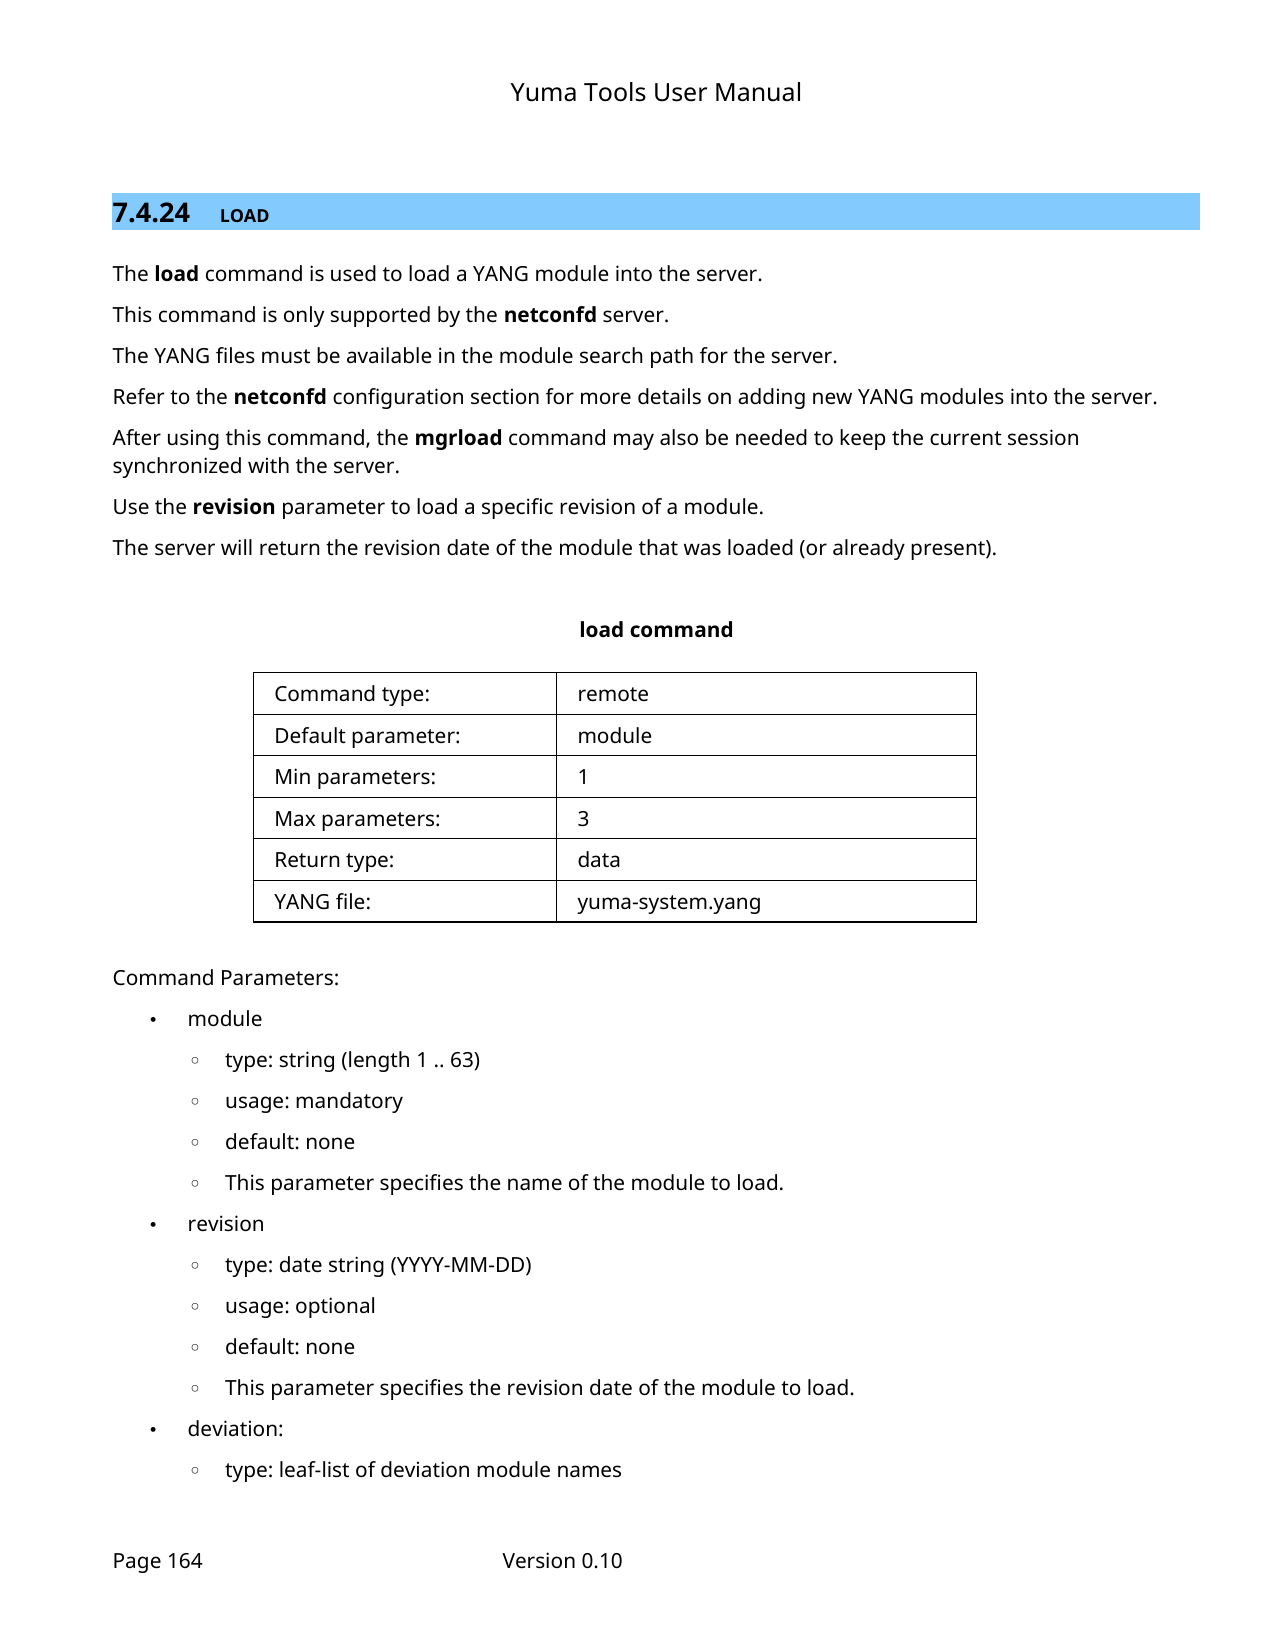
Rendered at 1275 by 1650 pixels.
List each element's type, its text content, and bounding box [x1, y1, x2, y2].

text This command is only supported by the netconfd server. [112, 300, 1200, 329]
table_cell module [557, 715, 976, 755]
text Refer to the netconfd configuration section for more details on adding new YANG modules into the server. [112, 382, 1200, 411]
subtitle load command [127, 615, 1185, 644]
table_header remote [557, 673, 976, 714]
list This parameter specifies the name of the module to load. [187, 1168, 1200, 1197]
table_cell Default parameter: [254, 715, 556, 755]
list type: date string (YYYY-MM-DD) [187, 1250, 1200, 1278]
list deviation: [150, 1414, 1200, 1442]
text Command Parameters: [112, 963, 1200, 992]
table_cell Max parameters: [254, 798, 556, 838]
list default: none [187, 1127, 1200, 1156]
list module [150, 1004, 1200, 1033]
table_cell Return type: [254, 839, 556, 880]
text The server will return the revision date of the module that was loaded (or already present). [112, 533, 1200, 562]
text After using this command, the mgrload command may also be needed to keep the current session synchronized with the server. [112, 423, 1200, 480]
list revision [150, 1209, 1200, 1237]
text The YANG files must be available in the module search path for the server. [112, 341, 1200, 369]
list default: none [187, 1332, 1200, 1360]
table_header Command type: [254, 673, 556, 714]
table_cell yuma-system.yang [557, 881, 976, 921]
text The load command is used to load a YANG module into the server. [112, 259, 1200, 288]
text Use the revision parameter to load a specific revision of a module. [112, 492, 1200, 521]
table_cell YANG file: [254, 881, 556, 921]
subtitle load [112, 193, 1200, 230]
list usage: optional [187, 1291, 1200, 1319]
table_cell Min parameters: [254, 756, 556, 797]
table_cell data [557, 839, 976, 880]
list usage: mandatory [187, 1086, 1200, 1115]
list type: string (length 1 .. 63) [187, 1045, 1200, 1074]
table_cell 1 [557, 756, 976, 797]
list This parameter specifies the revision date of the module to load. [187, 1373, 1200, 1401]
list type: leaf-list of deviation module names [187, 1455, 1200, 1483]
table_cell 3 [557, 798, 976, 838]
